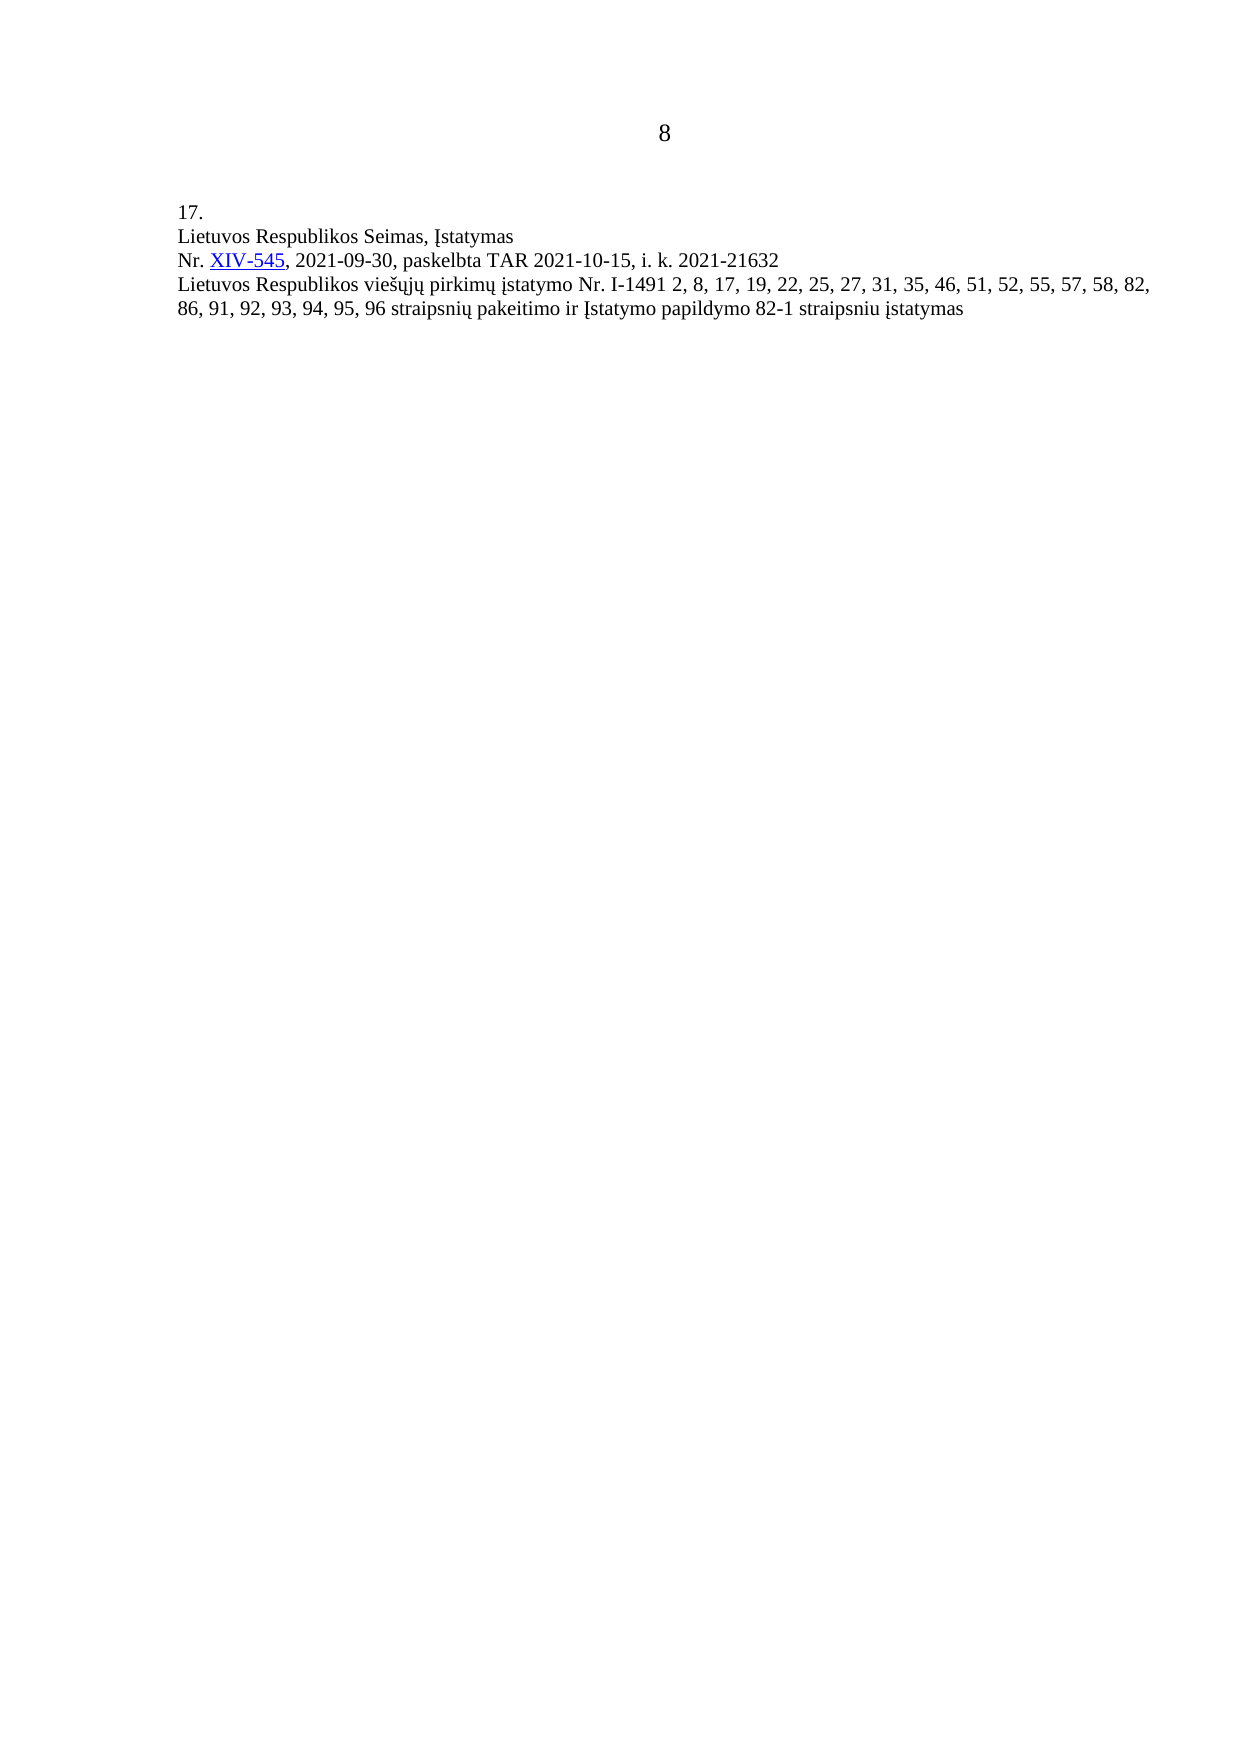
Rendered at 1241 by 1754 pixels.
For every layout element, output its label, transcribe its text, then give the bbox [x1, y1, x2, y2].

text Lietuvos Respublikos Seimas, Įstatymas [177, 224, 1152, 248]
text 17. [177, 200, 1152, 224]
text Nr. XIV-545, 2021-09-30, paskelbta TAR 2021-10-15, i. k. 2021-21632 [177, 248, 1152, 272]
text Lietuvos Respublikos viešųjų pirkimų įstatymo Nr. I-1491 2, 8, 17, 19, 22, 25, 27, 31, 35, 46, 51, 52, 55, 57, 58, 82, 86, 91, 92, 93, 94, 95, 96 straipsnių pakeitimo ir Įstatymo papildymo 82-1 straipsniu įstatymas [177, 272, 1152, 320]
